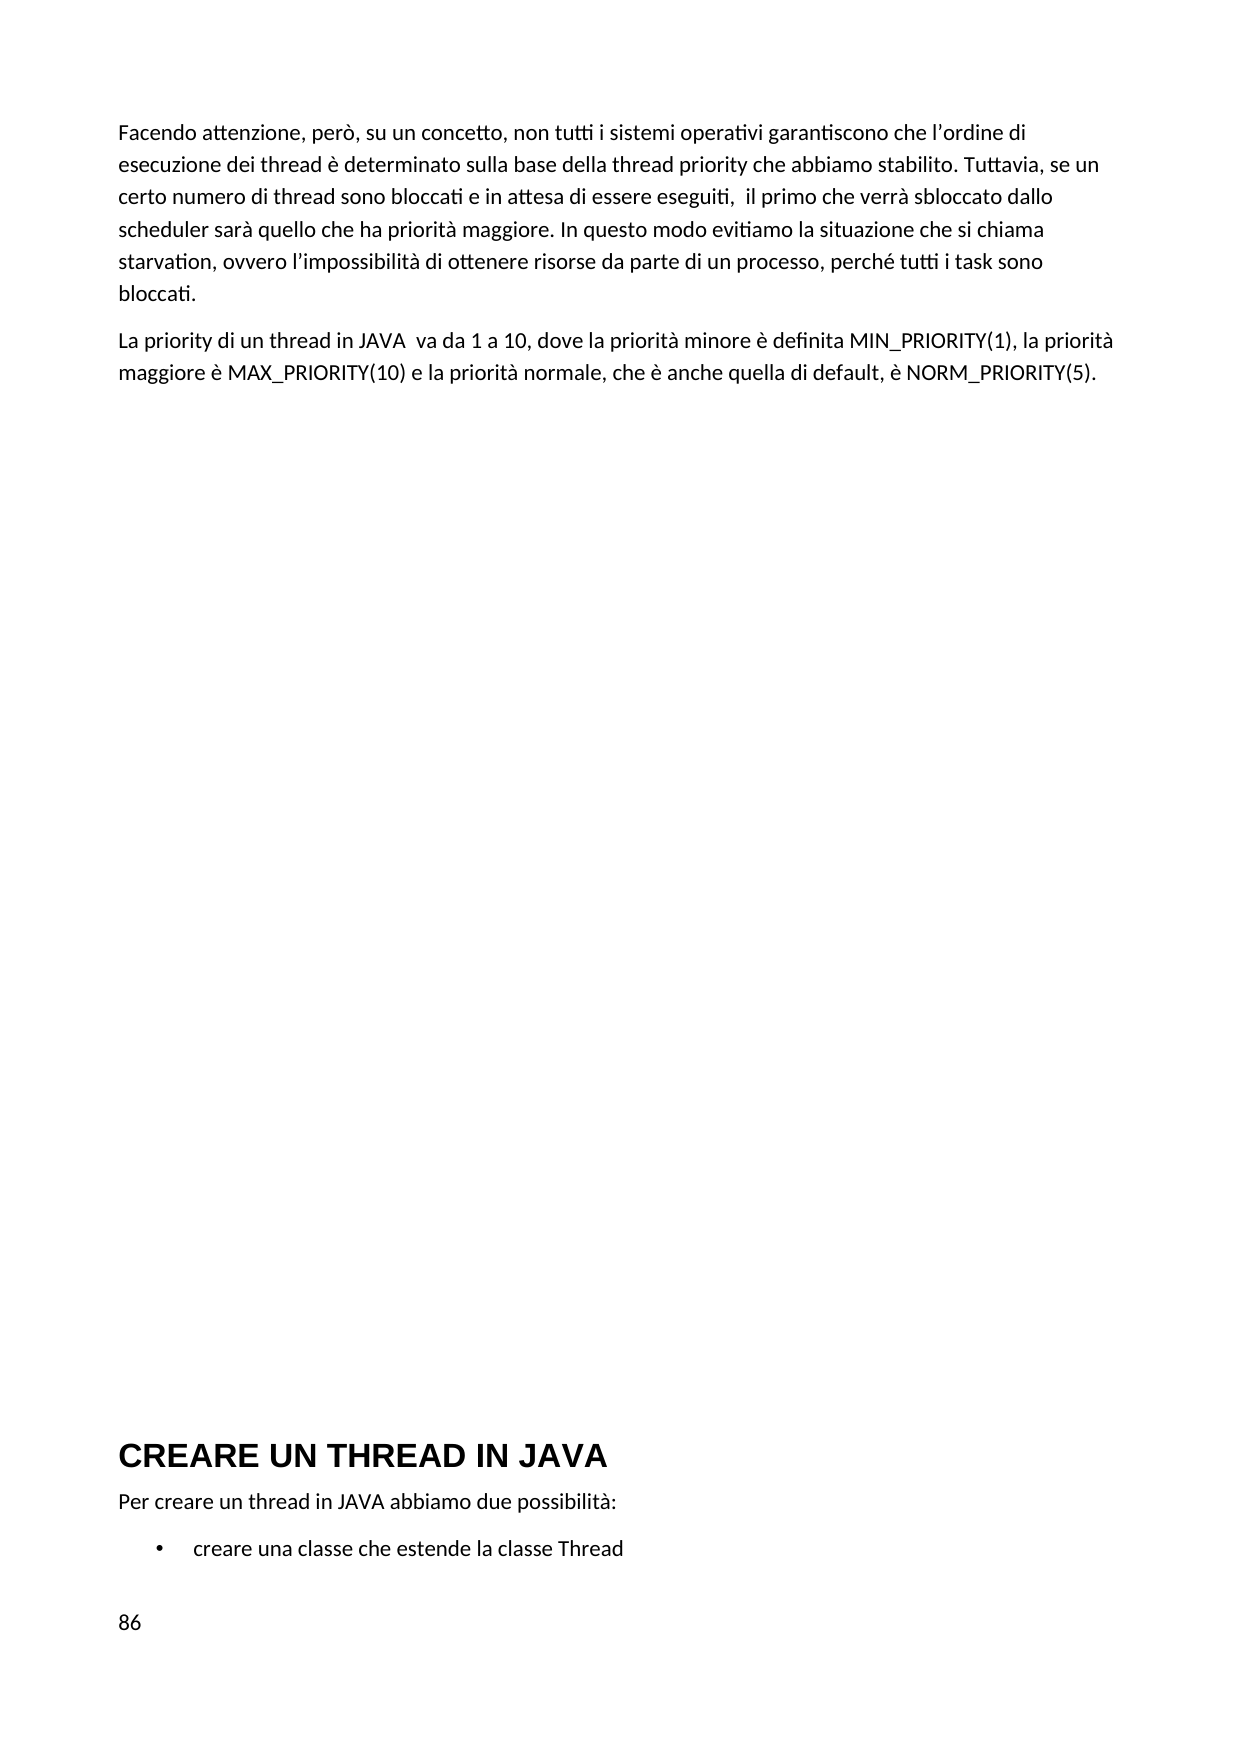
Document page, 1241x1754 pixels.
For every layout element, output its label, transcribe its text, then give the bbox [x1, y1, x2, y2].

list creare una classe che estende la classe Thread [156, 1534, 1122, 1562]
text Per creare un thread in JAVA abbiamo due possibilità: [118, 1487, 1122, 1515]
subtitle CREARE UN THREAD IN JAVA [118, 1436, 1122, 1474]
text Facendo attenzione, però, su un concetto, non tutti i sistemi operativi garantiscono che l’ordine di esecuzione dei thread è determinato sulla base della thread priority che abbiamo stabilito. Tuttavia, se un certo numero di thread sono bloccati e in attesa di essere eseguiti, il primo che verrà sbloccato dallo scheduler sarà quello che ha priorità maggiore. In questo modo evitiamo la situazione che si chiama starvation, ovvero l’impossibilità di ottenere risorse da parte di un processo, perché tutti i task sono bloccati. [118, 118, 1122, 307]
text La priority di un thread in JAVA va da 1 a 10, dove la priorità minore è definita MIN_PRIORITY(1), la priorità maggiore è MAX_PRIORITY(10) e la priorità normale, che è anche quella di default, è NORM_PRIORITY(5). [118, 326, 1122, 386]
